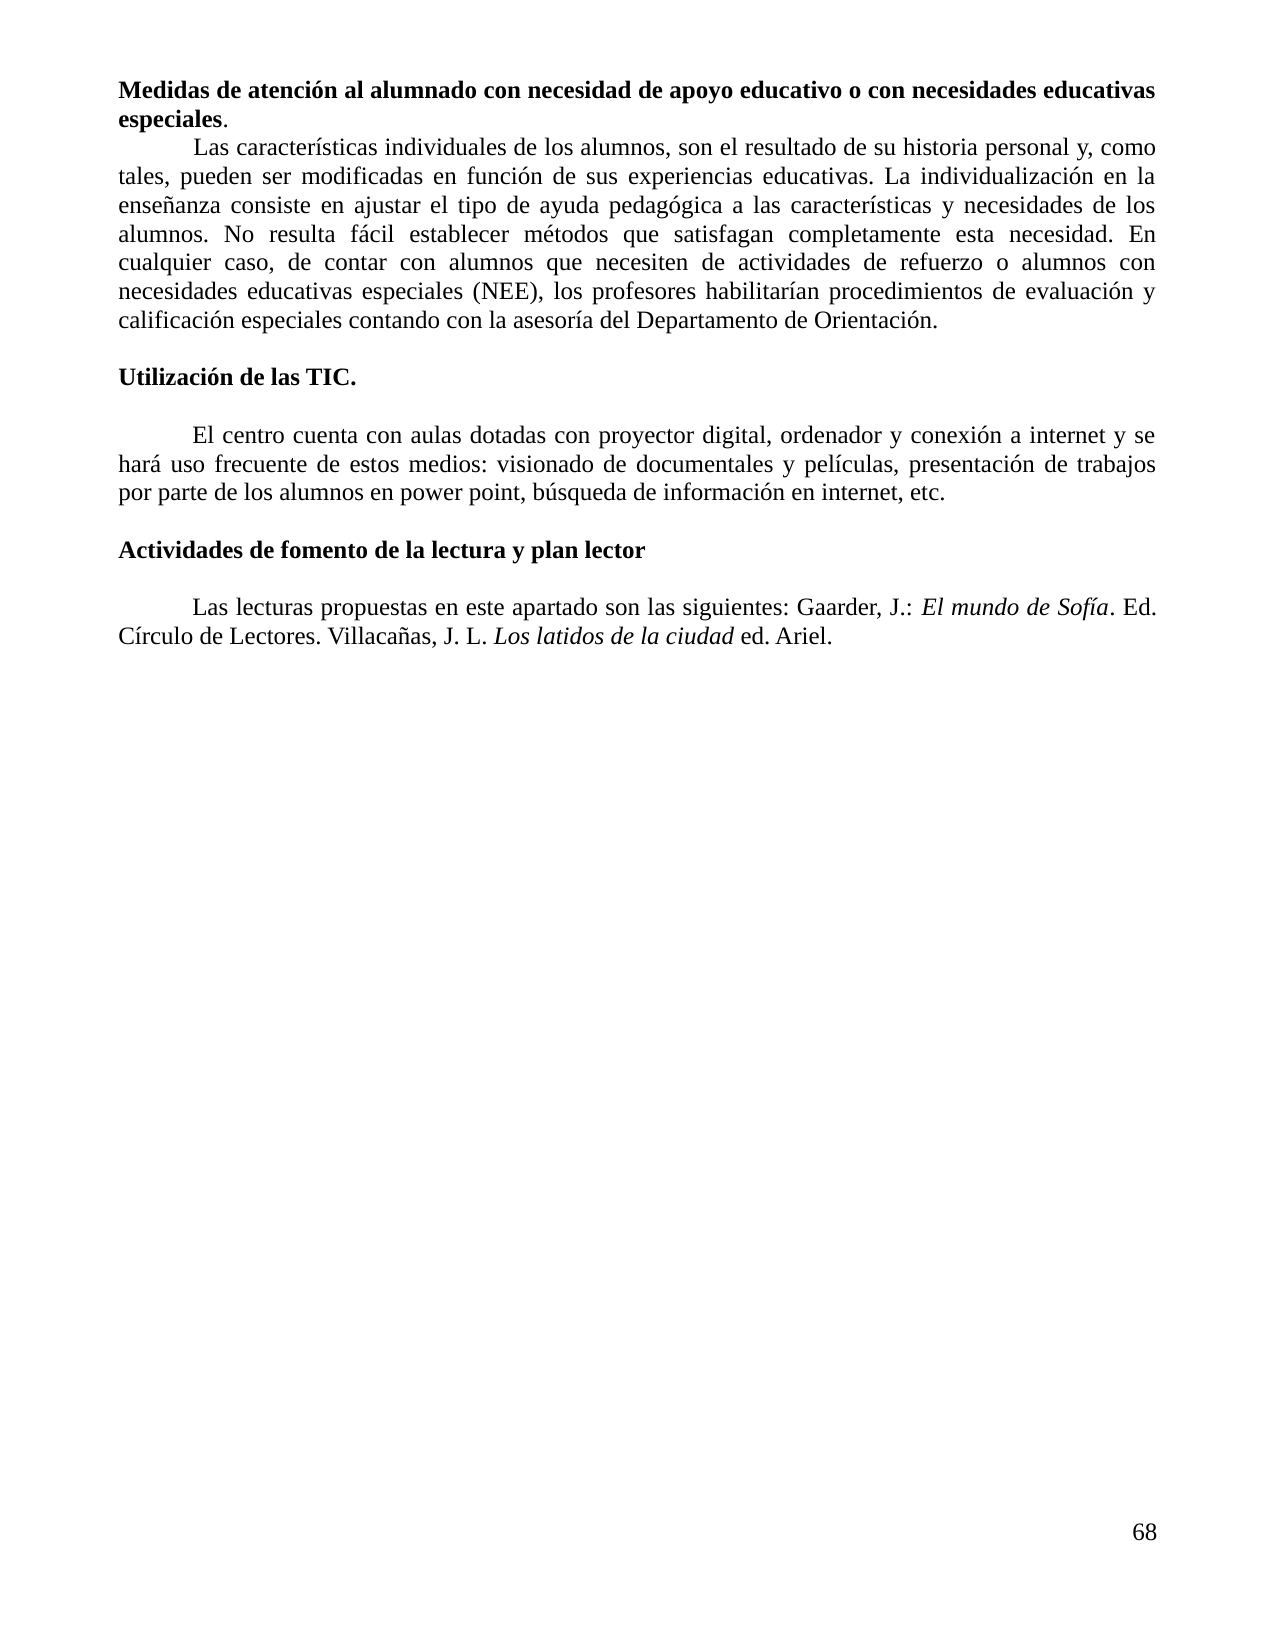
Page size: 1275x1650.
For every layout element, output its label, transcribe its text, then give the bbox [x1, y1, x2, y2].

text Medidas de atención al alumnado con necesidad de apoyo educativo o con necesidades educativas especiales. [118, 75, 1157, 132]
text Las lecturas propuestas en este apartado son las siguientes: Gaarder, J.: El mundo de Sofía. Ed. Círculo de Lectores. Villacañas, J. L. Los latidos de la ciudad ed. Ariel. [118, 592, 1157, 650]
text Actividades de fomento de la lectura y plan lector [118, 535, 1157, 564]
text Las características individuales de los alumnos, son el resultado de su historia personal y, como tales, pueden ser modificadas en función de sus experiencias educativas. La individualización en la enseñanza consiste en ajustar el tipo de ayuda pedagógica a las características y necesidades de los alumnos. No resulta fácil establecer métodos que satisfagan completamente esta necesidad. En cualquier caso, de contar con alumnos que necesiten de actividades de refuerzo o alumnos con necesidades educativas especiales (NEE), los profesores habilitarían procedimientos de evaluación y calificación especiales contando con la asesoría del Departamento de Orientación. [118, 132, 1157, 334]
text El centro cuenta con aulas dotadas con proyector digital, ordenador y conexión a internet y se hará uso frecuente de estos medios: visionado de documentales y películas, presentación de trabajos por parte de los alumnos en power point, búsqueda de información en internet, etc. [118, 420, 1157, 506]
text Utilización de las TIC. [118, 362, 1157, 391]
